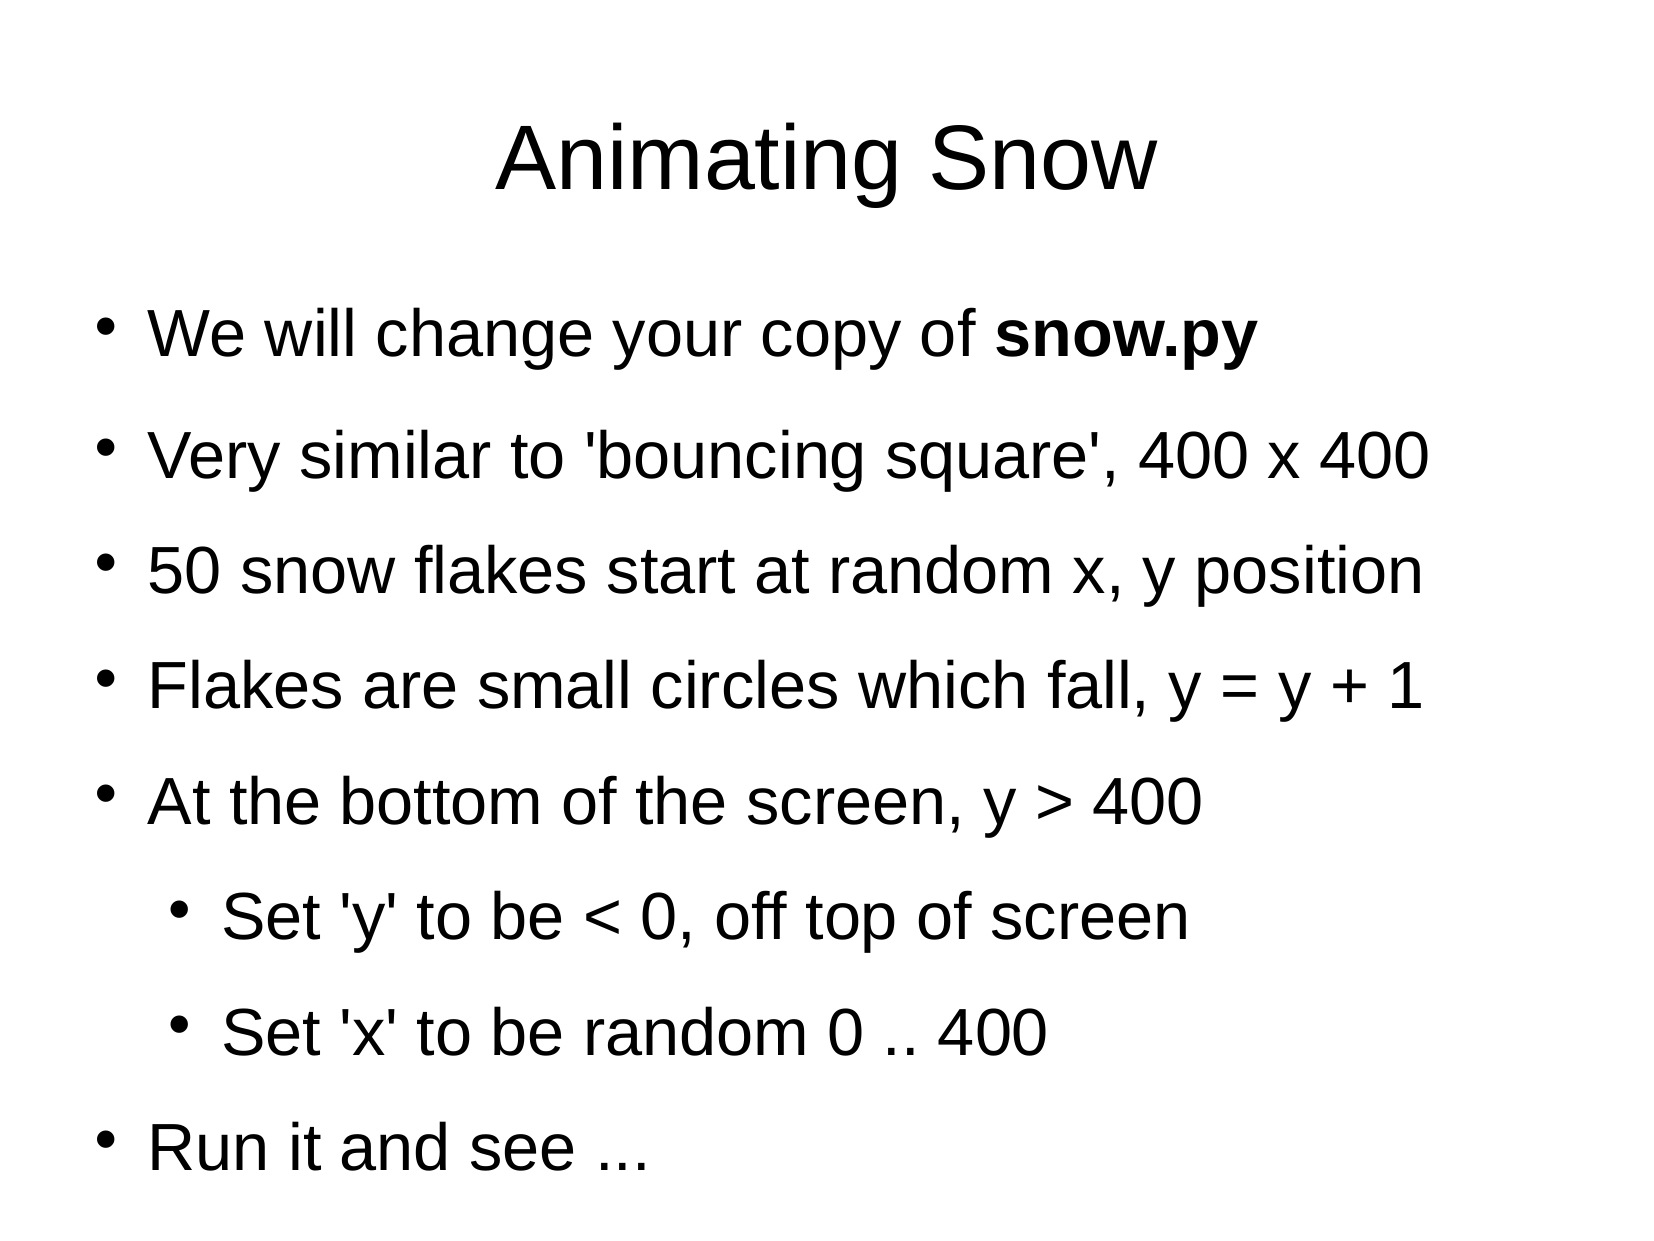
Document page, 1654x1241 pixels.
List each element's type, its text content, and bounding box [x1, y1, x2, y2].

text_box We will change your copy of snow.py Very similar to 'bouncing square', 400 x 400 50 snow flakes start at random x, y position Flakes are small circles which fall, y = y + 1 At the bottom of the screen, y > 400 Set 'y' to be < 0, off top of screen Set 'x' to be random 0 .. 400 Run it and see ... [76, 290, 1565, 1010]
text_box Animating Snow [82, 49, 1571, 257]
